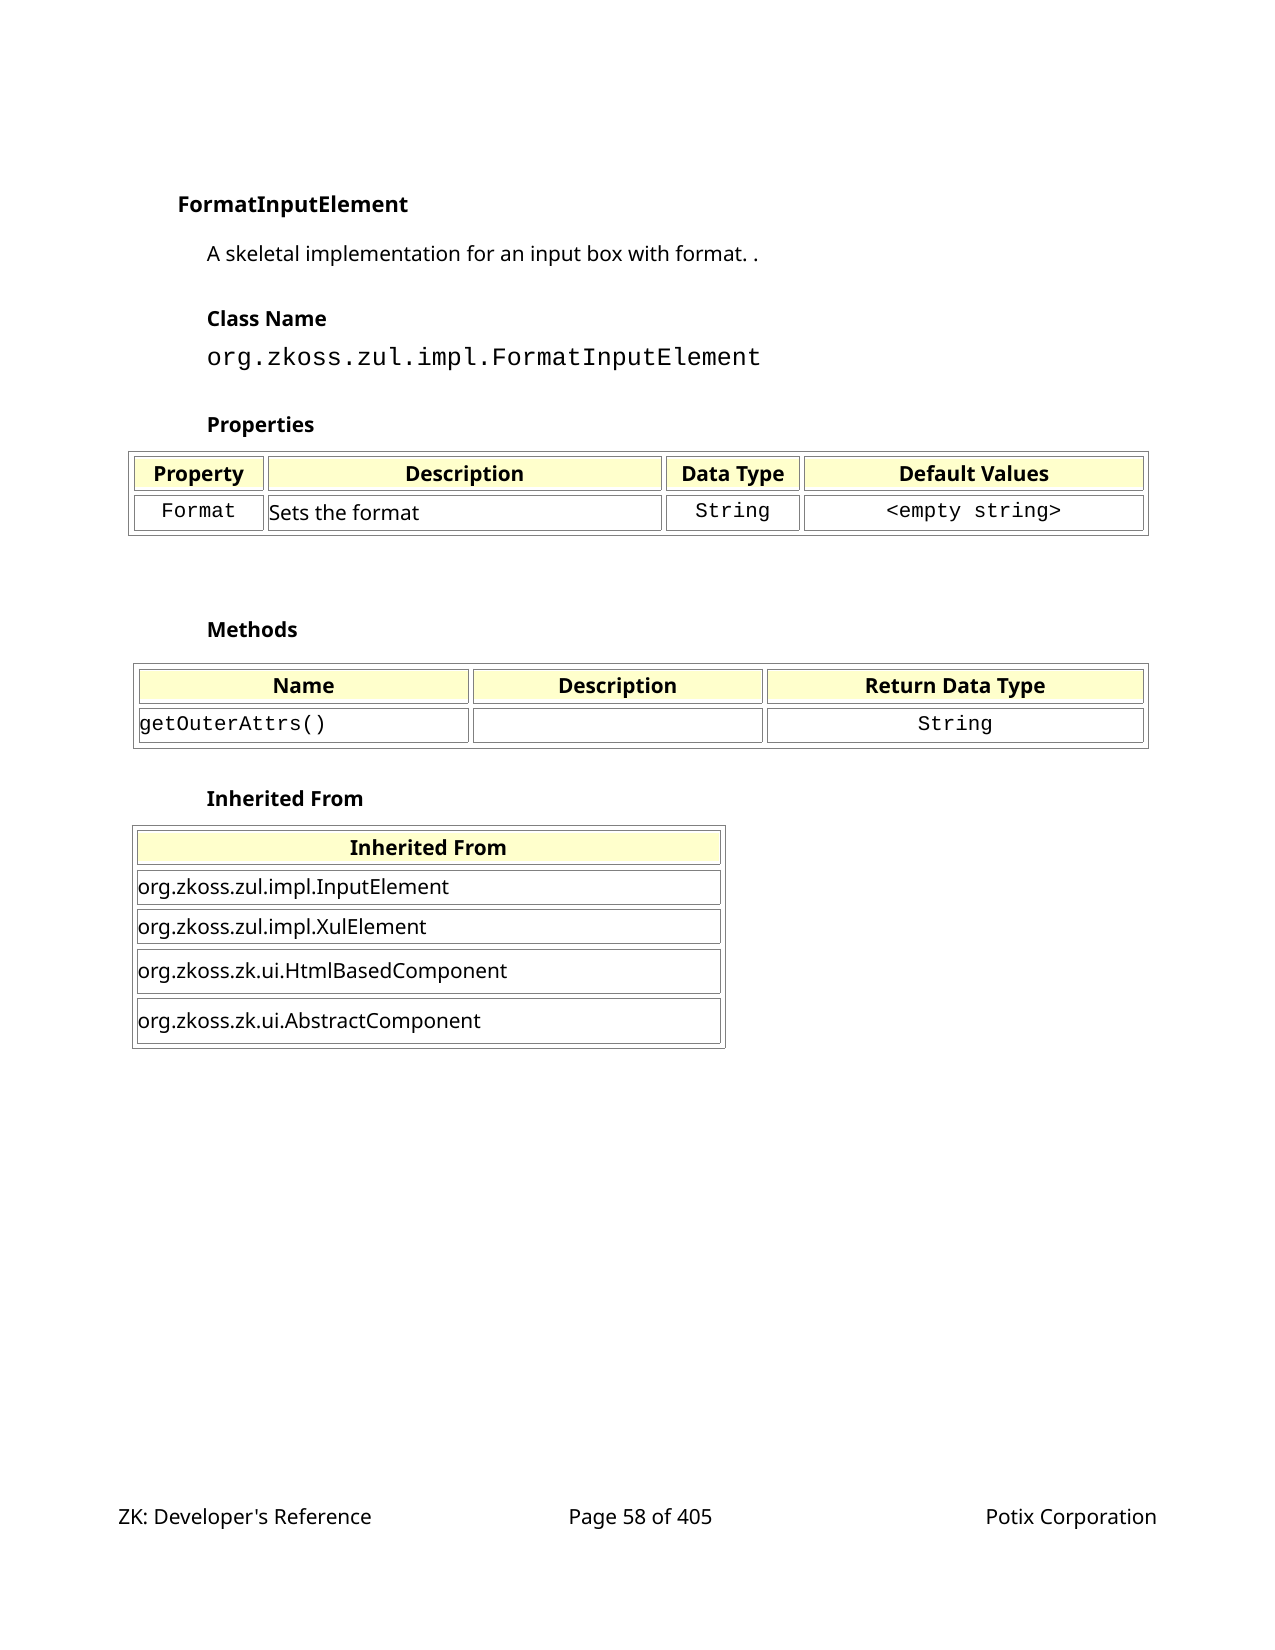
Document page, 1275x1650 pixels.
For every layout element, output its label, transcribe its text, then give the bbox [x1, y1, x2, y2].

table_cell [474, 709, 762, 742]
table_cell org.zkoss.zk.ui.HtmlBasedComponent [134, 943, 722, 993]
table_header Name [136, 664, 471, 702]
subtitle Methods [207, 615, 1157, 643]
table_cell Format [131, 490, 266, 529]
table_cell org.zkoss.zul.impl.InputElement [134, 864, 722, 904]
table_header Data Type [664, 452, 802, 490]
table_cell [471, 703, 764, 742]
table_cell Sets the format [266, 490, 664, 529]
subtitle Inherited From [207, 784, 1157, 812]
text A skeletal implementation for an input box with format. . [207, 239, 1157, 268]
table_header Inherited From [134, 826, 722, 864]
text org.zkoss.zul.impl.FormatInputElement [207, 345, 1157, 373]
table_header Description [266, 452, 664, 490]
table_cell org.zkoss.zk.ui.AbstractComponent [134, 993, 722, 1043]
table_cell String [764, 703, 1146, 742]
table_cell <empty string> [802, 490, 1146, 529]
table_header Description [471, 664, 764, 702]
table_header Return Data Type [764, 664, 1146, 702]
table_cell String [664, 490, 802, 529]
table_header Default Values [802, 452, 1146, 490]
subtitle Properties [207, 410, 1157, 438]
subtitle FormatInputElement [177, 189, 1157, 219]
subtitle Class Name [207, 304, 1157, 333]
table_cell org.zkoss.zul.impl.XulElement [134, 904, 722, 943]
table_cell getOuterAttrs() [136, 703, 471, 742]
table_header Property [131, 452, 266, 490]
